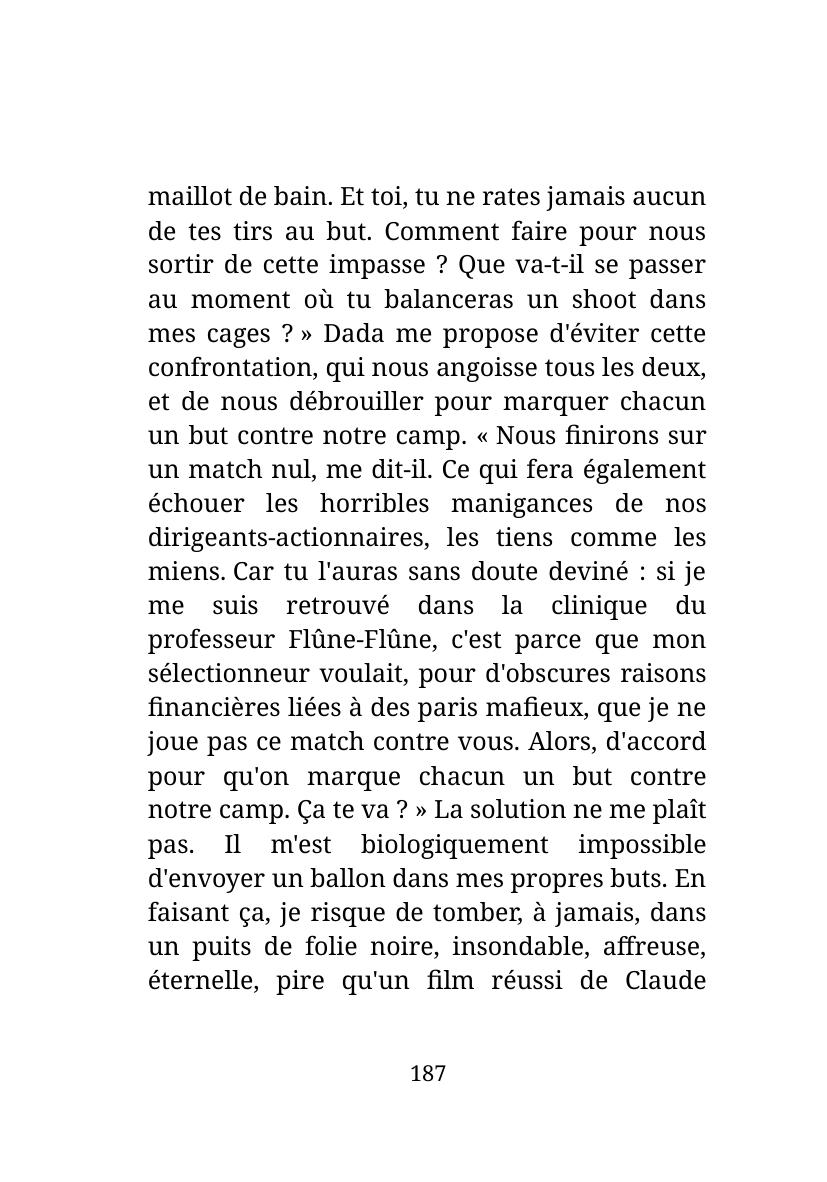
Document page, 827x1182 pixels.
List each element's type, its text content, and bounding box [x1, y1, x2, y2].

text maillot de bain. Et toi, tu ne rates jamais aucun de tes tirs au but. Comment faire pour nous sortir de cette impasse ? Que va-t-il se passer au moment où tu balanceras un shoot dans mes cages ? » Dada me propose d'éviter cette confrontation, qui nous angoisse tous les deux, et de nous débrouiller pour marquer chacun un but contre notre camp. « Nous finirons sur un match nul, me dit-il. Ce qui fera également échouer les horribles manigances de nos dirigeants-actionnaires, les tiens comme les miens. Car tu l'auras sans doute deviné : si je me suis retrouvé dans la clinique du professeur Flûne-Flûne, c'est parce que mon sélectionneur voulait, pour d'obscures raisons financières liées à des paris mafieux, que je ne joue pas ce match contre vous. Alors, d'accord pour qu'on marque chacun un but contre notre camp. Ça te va ? » La solution ne me plaît pas. Il m'est biologiquement impossible d'envoyer un ballon dans mes propres buts. En faisant ça, je risque de tomber, à jamais, dans un puits de folie noire, insondable, affreuse, éternelle, pire qu'un film réussi de Claude [148, 179, 707, 997]
